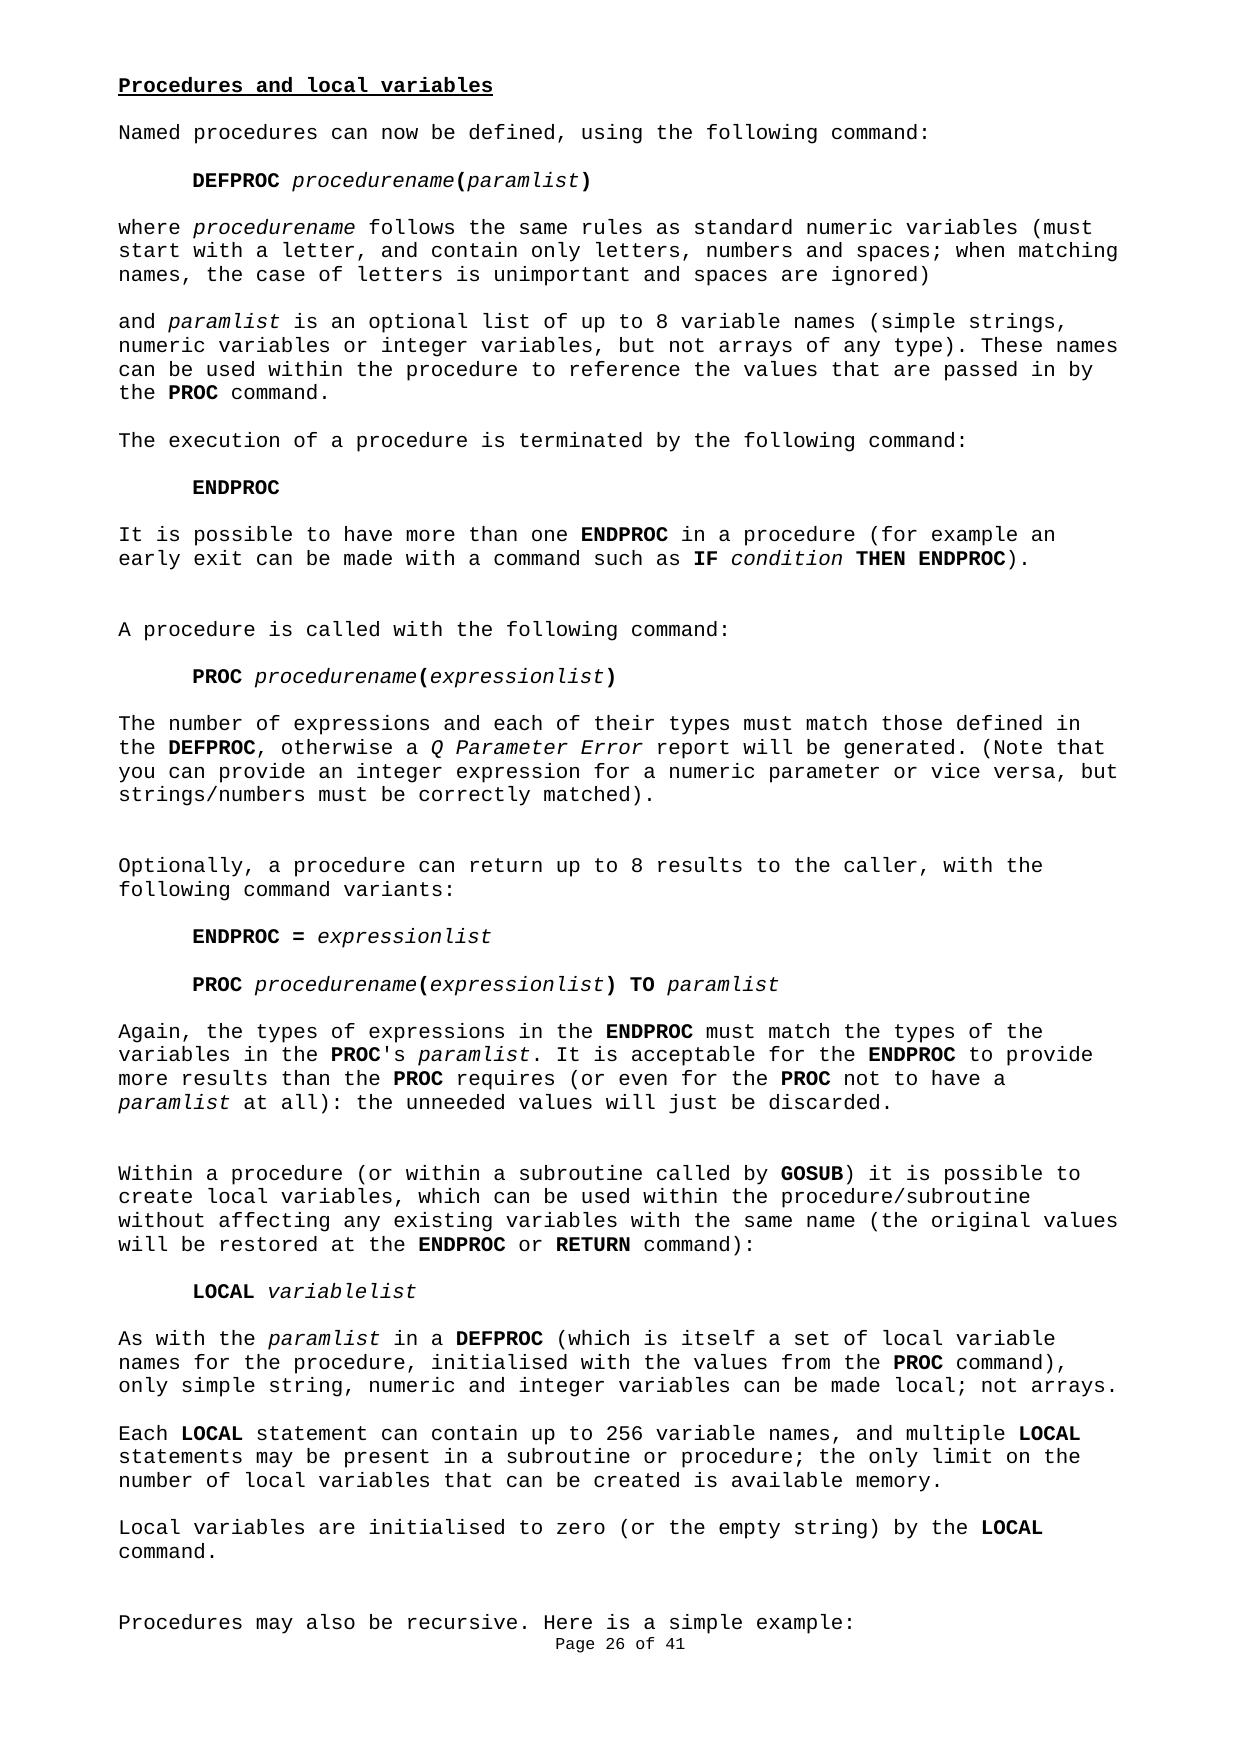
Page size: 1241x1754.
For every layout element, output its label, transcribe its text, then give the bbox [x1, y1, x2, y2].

text A procedure is called with the following command: [118, 619, 1122, 642]
text PROC procedurename(expressionlist) TO paramlist [118, 973, 1122, 997]
text LOCAL variablelist [118, 1281, 1122, 1304]
text Each LOCAL statement can contain up to 256 variable names, and multiple LOCAL statements may be present in a subroutine or procedure; the only limit on the number of local variables that can be created is available memory. [118, 1423, 1122, 1494]
text ENDPROC = expressionlist [118, 926, 1122, 950]
text Local variables are initialised to zero (or the empty string) by the LOCAL command. [118, 1517, 1122, 1565]
text The number of expressions and each of their types must match those defined in the DEFPROC, otherwise a Q Parameter Error report will be generated. (Note that you can provide an integer expression for a numeric parameter or vice versa, but strings/numbers must be correctly matched). [118, 713, 1122, 808]
text Procedures and local variables [118, 75, 1122, 99]
text As with the paramlist in a DEFPROC (which is itself a set of local variable names for the procedure, initialised with the values from the PROC command), only simple string, numeric and integer variables can be made local; not arrays. [118, 1328, 1122, 1399]
text Again, the types of expressions in the ENDPROC must match the types of the variables in the PROC's paramlist. It is acceptable for the ENDPROC to provide more results than the PROC requires (or even for the PROC not to have a paramlist at all): the unneeded values will just be discarded. [118, 1021, 1122, 1115]
text The execution of a procedure is terminated by the following command: [118, 430, 1122, 453]
text Within a procedure (or within a subroutine called by GOSUB) it is possible to create local variables, which can be used within the procedure/subroutine without affecting any existing variables with the same name (the original values will be restored at the ENDPROC or RETURN command): [118, 1163, 1122, 1257]
text Optionally, a procedure can return up to 8 results to the caller, with the following command variants: [118, 855, 1122, 903]
text Procedures may also be recursive. Here is a simple example: [118, 1612, 1122, 1636]
text It is possible to have more than one ENDPROC in a procedure (for example an early exit can be made with a command such as IF condition THEN ENDPROC). [118, 524, 1122, 572]
text where procedurename follows the same rules as standard numeric variables (must start with a letter, and contain only letters, numbers and spaces; when matching names, the case of letters is unimportant and spaces are ignored) [118, 217, 1122, 288]
text DEFPROC procedurename(paramlist) [118, 169, 1122, 193]
text PROC procedurename(expressionlist) [118, 666, 1122, 690]
text and paramlist is an optional list of up to 8 variable names (simple strings, numeric variables or integer variables, but not arrays of any type). These names can be used within the procedure to reference the values that are passed in by the PROC command. [118, 311, 1122, 406]
text Named procedures can now be defined, using the following command: [118, 122, 1122, 146]
text ENDPROC [118, 477, 1122, 501]
